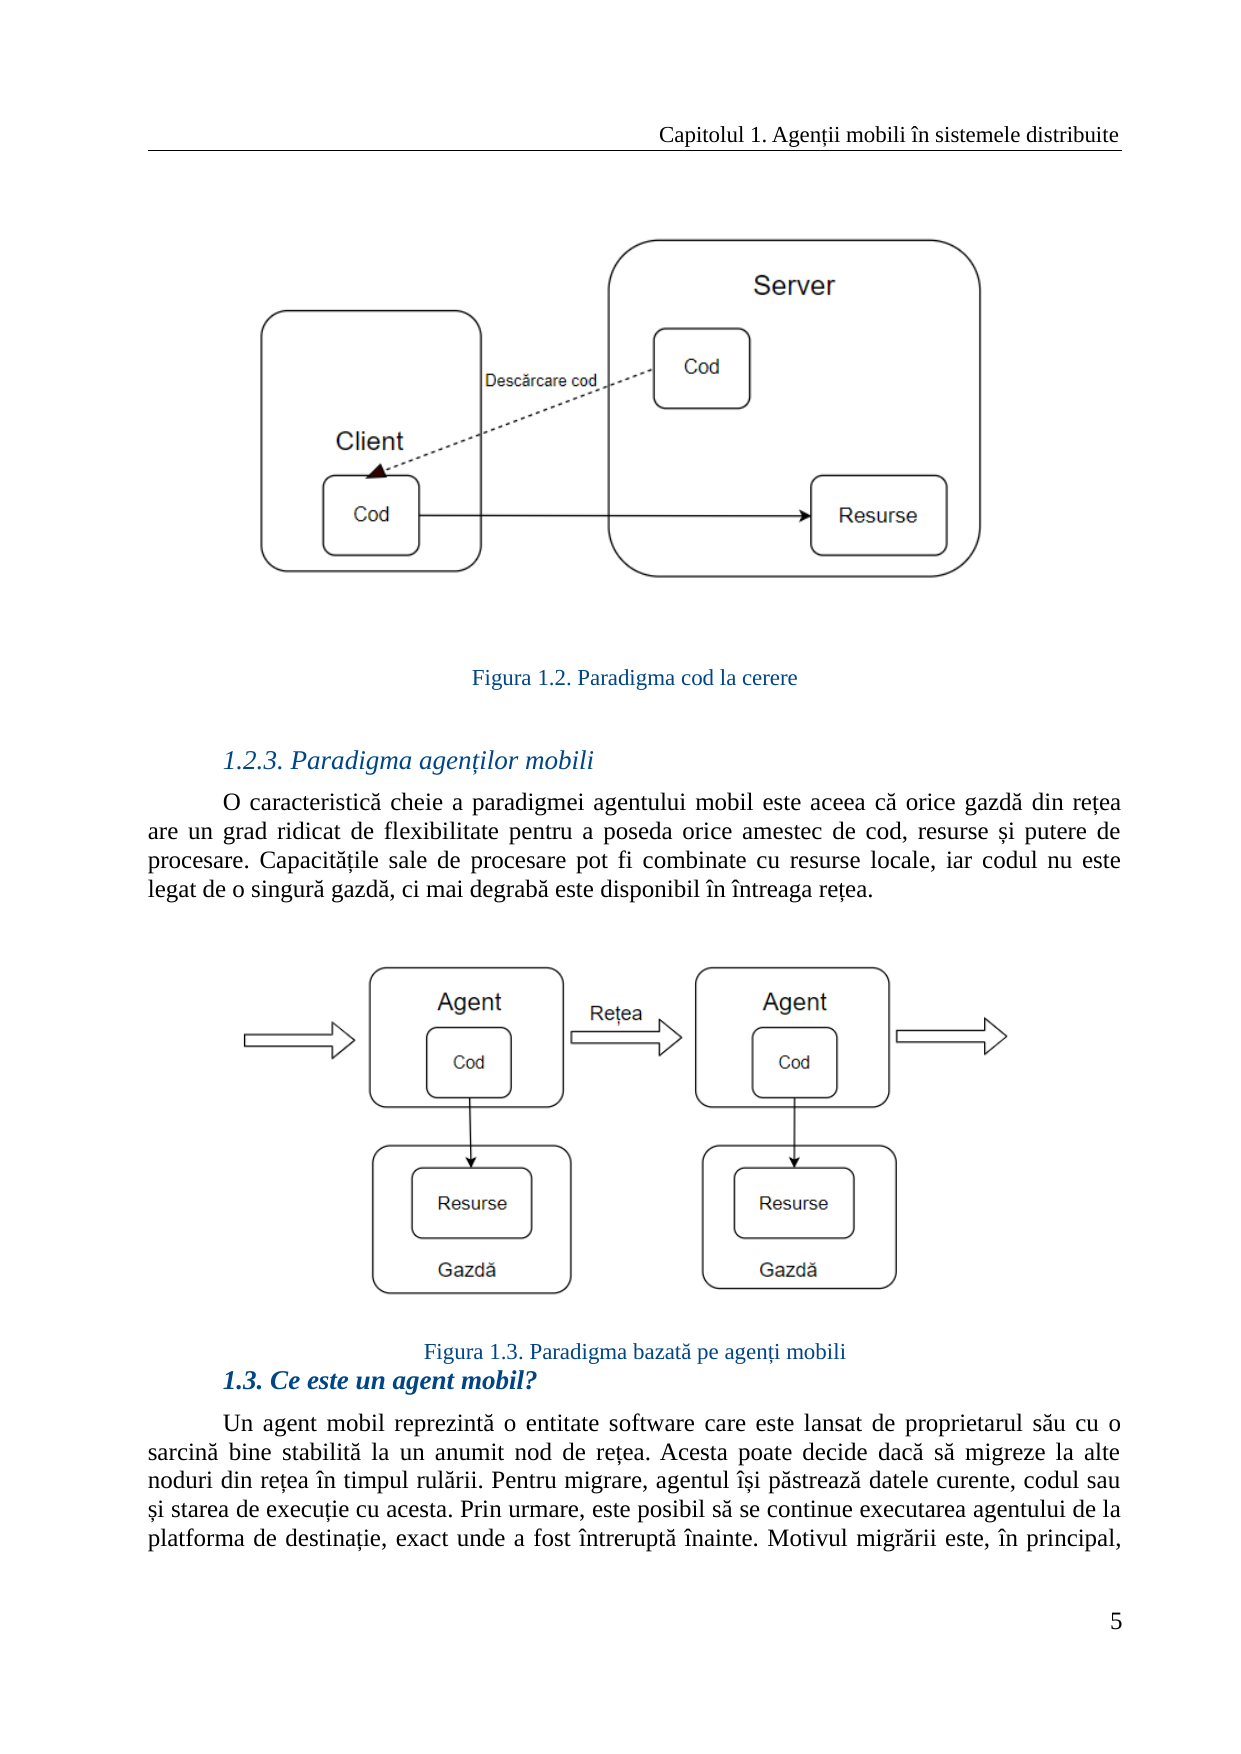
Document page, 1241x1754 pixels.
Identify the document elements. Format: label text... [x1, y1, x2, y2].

text O caracteristică cheie a paradigmei agentului mobil este aceea că orice gazdă din rețea are un grad ridicat de flexibilitate pentru a poseda orice amestec de cod, resurse și putere de procesare. Capacitățile sale de procesare pot fi combinate cu resurse locale, iar codul nu este legat de o singură gazdă, ci mai degrabă este disponibil în întreaga rețea. [148, 787, 1122, 902]
subtitle Paradigma agenților mobili [223, 744, 1122, 775]
text Un agent mobil reprezintă o entitate software care este lansat de proprietarul său cu o sarcină bine stabilită la un anumit nod de rețea. Acesta poate decide dacă să migreze la alte noduri din rețea în timpul rulării. Pentru migrare, agentul își păstrează datele curente, codul sau și starea de execuție cu acesta. Prin urmare, este posibil să se continue executarea agentului de la platforma de destinație, exact unde a fost întreruptă înainte. Motivul migrării este, în principal, [148, 1408, 1122, 1552]
subtitle Ce este un agent mobil? [223, 1333, 1122, 1396]
text Figura 1.3. Paradigma bazată pe agenți mobili [213, 1333, 1057, 1364]
picture [233, 180, 1037, 659]
text Figura 1.2. Paradigma cod la cerere [233, 659, 1036, 690]
picture [212, 931, 1058, 1333]
